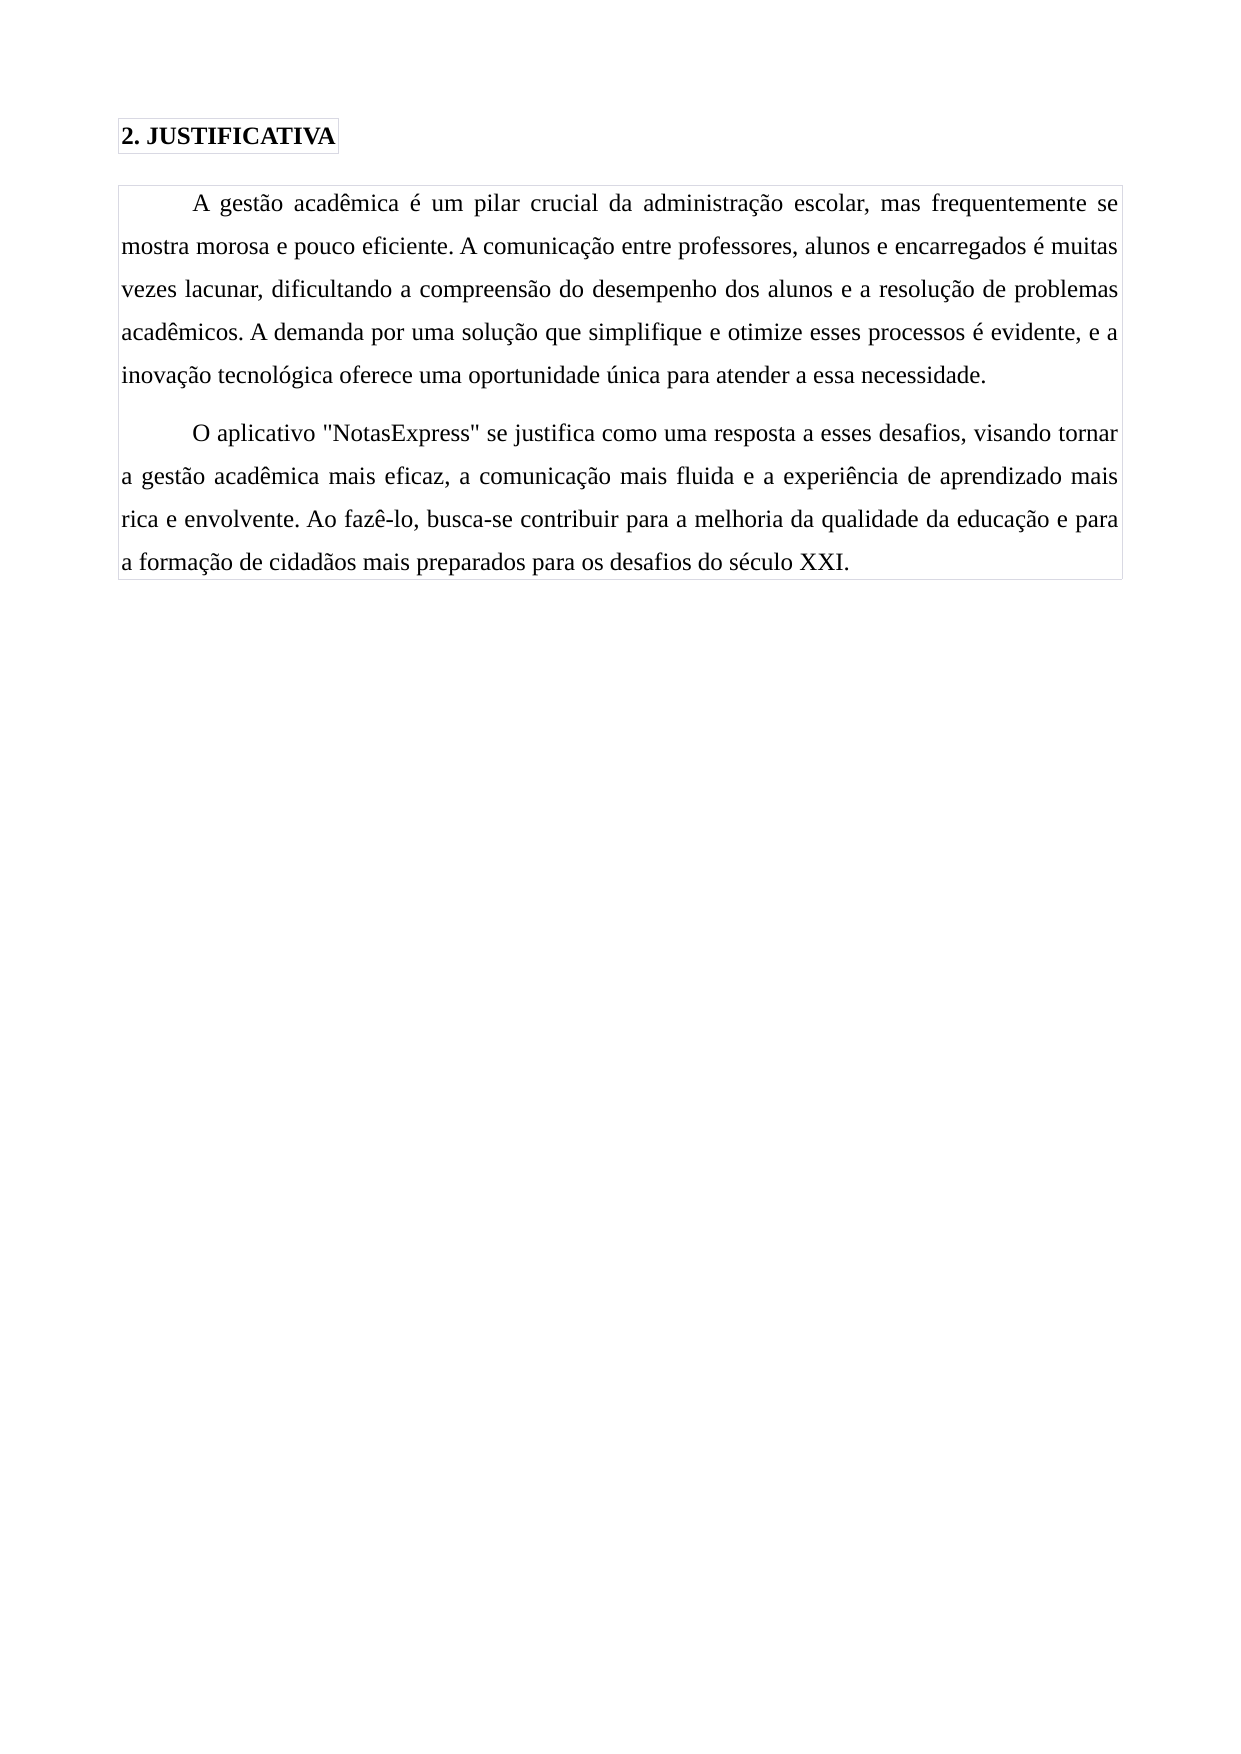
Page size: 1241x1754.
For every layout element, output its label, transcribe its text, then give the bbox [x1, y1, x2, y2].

text 2. JUSTIFICATIVA [119, 119, 338, 153]
text [339, 118, 1122, 153]
text O aplicativo "NotasExpress" se justifica como uma resposta a esses desafios, visando tornar a gestão acadêmica mais eficaz, a comunicação mais fluida e a experiência de aprendizado mais rica e envolvente. Ao fazê-lo, busca-se contribuir para a melhoria da qualidade da educação e para a formação de cidadãos mais preparados para os desafios do século XXI. [119, 415, 1122, 579]
text A gestão acadêmica é um pilar crucial da administração escolar, mas frequentemente se mostra morosa e pouco eficiente. A comunicação entre professores, alunos e encarregados é muitas vezes lacunar, dificultando a compreensão do desempenho dos alunos e a resolução de problemas acadêmicos. A demanda por uma solução que simplifique e otimize esses processos é evidente, e a inovação tecnológica oferece uma oportunidade única para atender a essa necessidade. [119, 186, 1122, 389]
